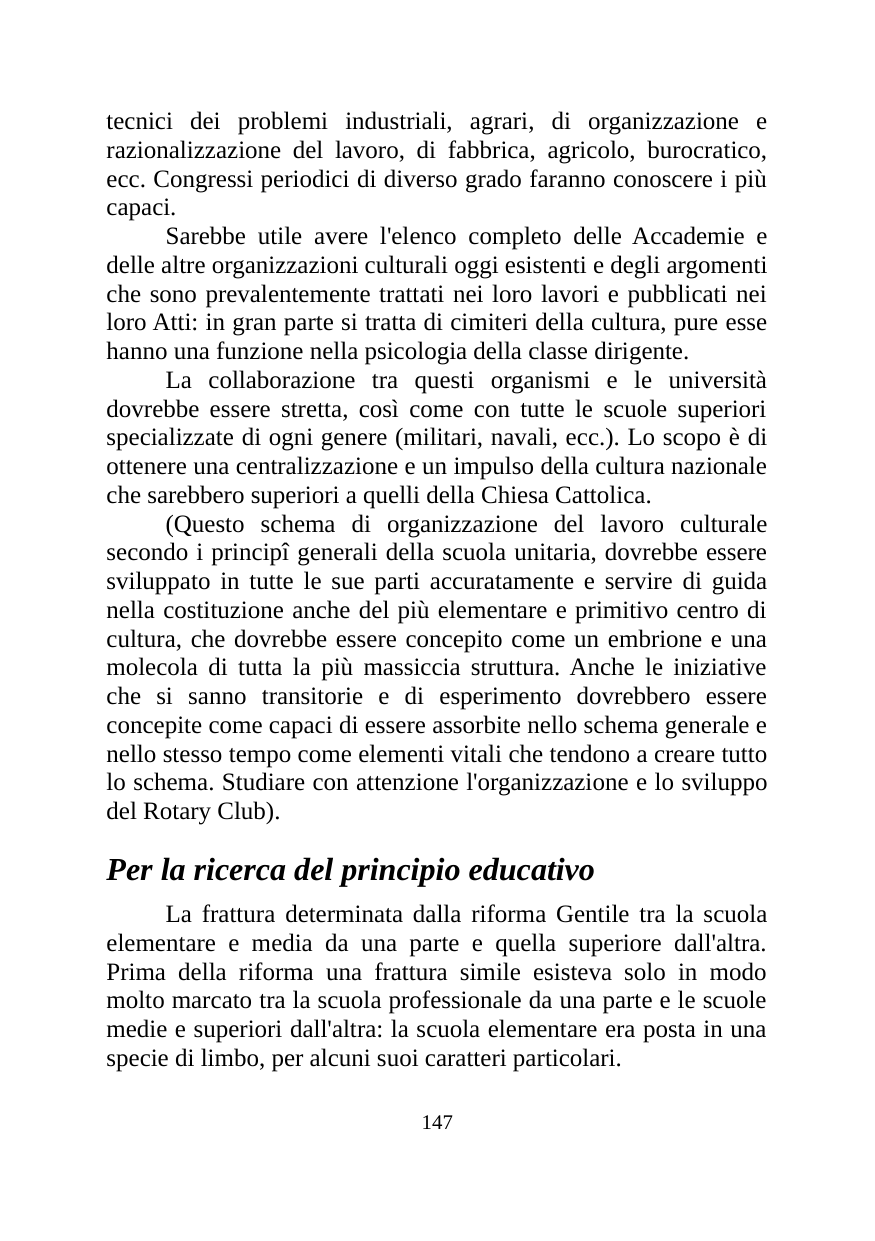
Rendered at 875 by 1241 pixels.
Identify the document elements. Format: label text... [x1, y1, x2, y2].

text La frattura determinata dalla riforma Gentile tra la scuola elementare e media da una parte e quella superiore dall'altra. Prima della riforma una frattura simile esisteva solo in modo molto marcato tra la scuola professionale da una parte e le scuole medie e superiori dall'altra: la scuola elementare era posta in una specie di limbo, per alcuni suoi caratteri particolari. [106, 899, 768, 1072]
text La collaborazione tra questi organismi e le università dovrebbe essere stretta, così come con tutte le scuole superiori specializzate di ogni genere (militari, navali, ecc.). Lo scopo è di ottenere una centralizzazione e un impulso della cultura nazionale che sarebbero superiori a quelli della Chiesa Cattolica. [106, 365, 768, 509]
text (Questo schema di organizzazione del lavoro culturale secondo i principî generali della scuola unitaria, dovrebbe essere sviluppato in tutte le sue parti accuratamente e servire di guida nella costituzione anche del più elementare e primitivo centro di cultura, che dovrebbe essere concepito come un embrione e una molecola di tutta la più massiccia struttura. Anche le iniziative che si sanno transitorie e di esperimento dovrebbero essere concepite come capaci di essere assorbite nello schema generale e nello stesso tempo come elementi vitali che tendono a creare tutto lo schema. Studiare con attenzione l'organizzazione e lo sviluppo del Rotary Club). [106, 509, 768, 825]
subtitle Per la ricerca del principio educativo [106, 850, 768, 887]
text tecnici dei problemi industriali, agrari, di organizzazione e razionalizzazione del lavoro, di fabbrica, agricolo, burocratico, ecc. Congressi periodici di diverso grado faranno conoscere i più capaci. [106, 106, 768, 221]
text Sarebbe utile avere l'elenco completo delle Accademie e delle altre organizzazioni culturali oggi esistenti e degli argomenti che sono prevalentemente trattati nei loro lavori e pubblicati nei loro Atti: in gran parte si tratta di cimiteri della cultura, pure esse hanno una funzione nella psicologia della classe dirigente. [106, 221, 768, 365]
